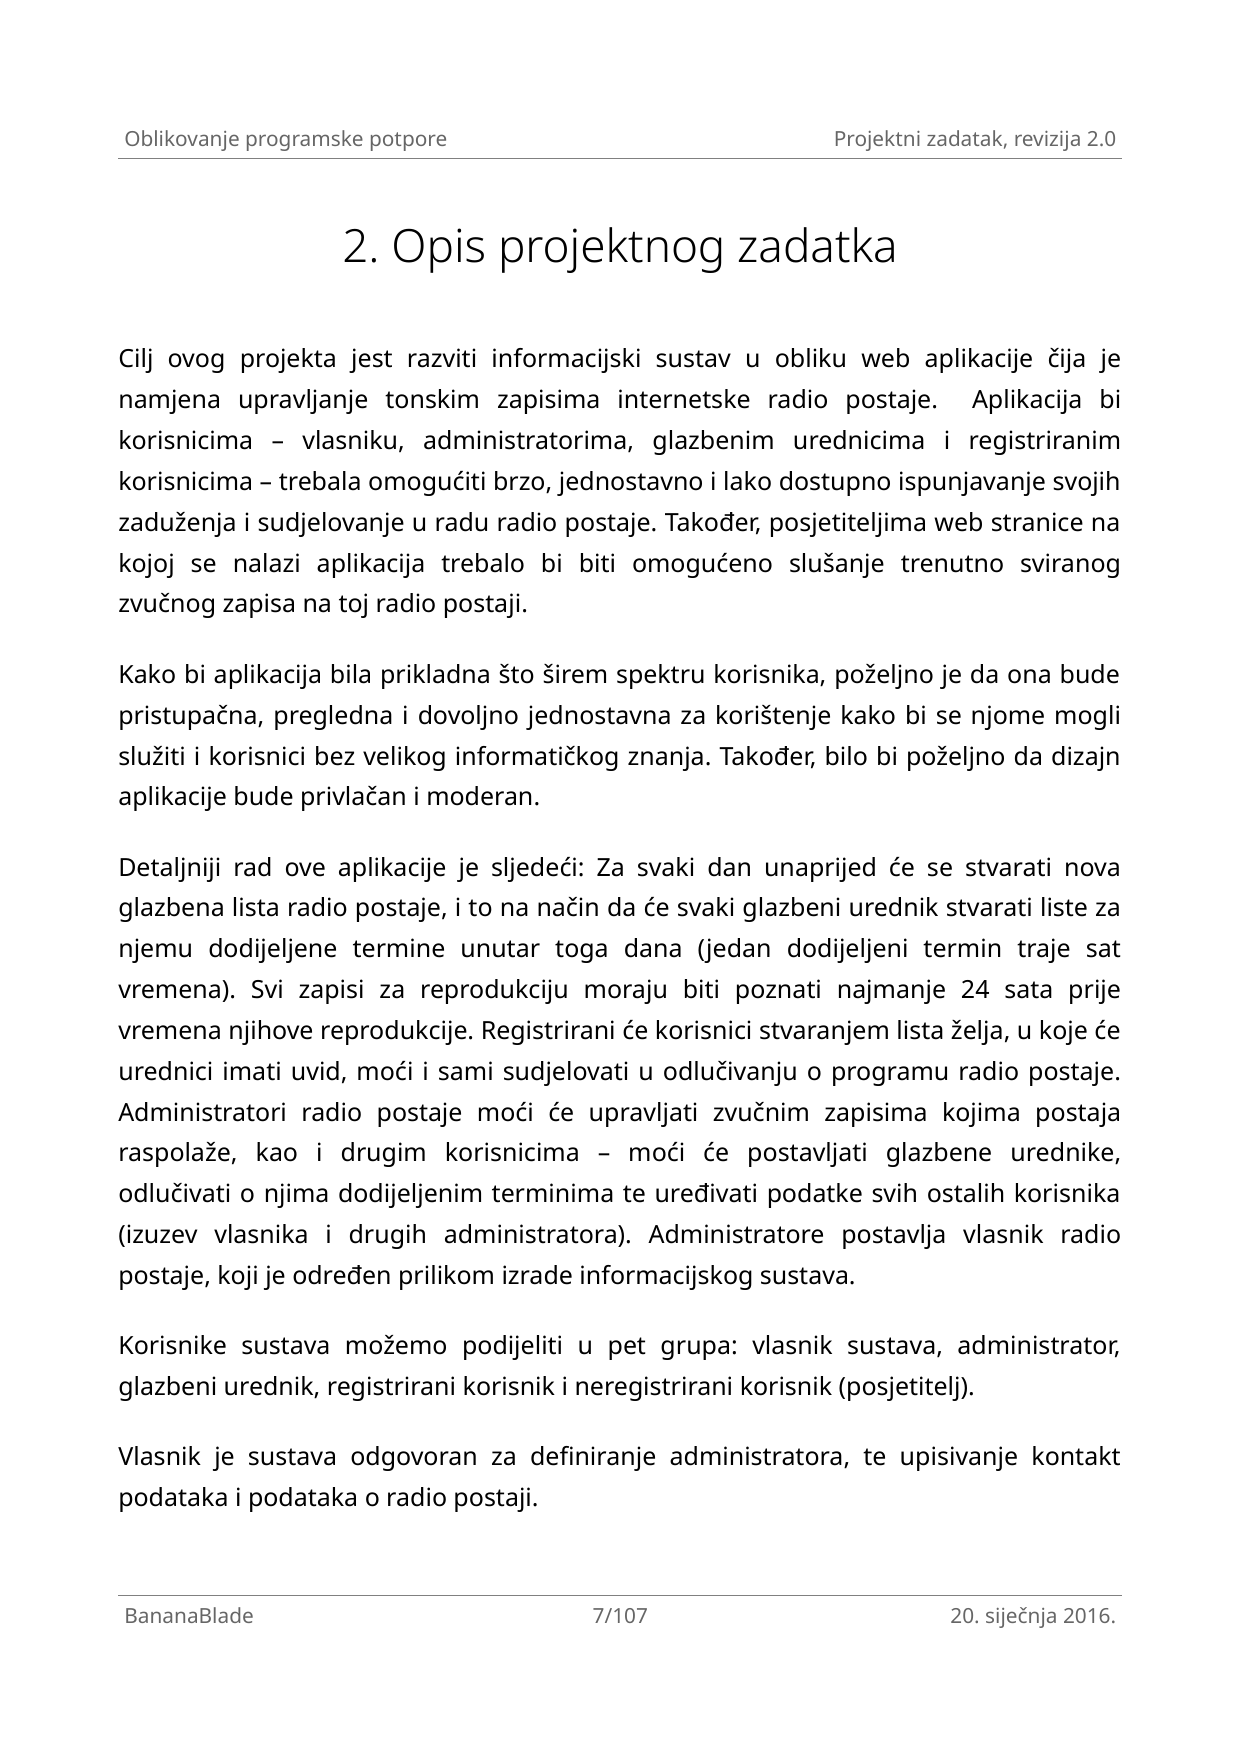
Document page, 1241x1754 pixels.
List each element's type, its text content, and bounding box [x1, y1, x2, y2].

text Vlasnik je sustava odgovoran za definiranje administratora, te upisivanje kontakt podataka i podataka o radio postaji. [118, 1439, 1122, 1514]
text Cilj ovog projekta jest razviti informacijski sustav u obliku web aplikacije čija je namjena upravljanje tonskim zapisima internetske radio postaje. Aplikacija bi korisnicima – vlasniku, administratorima, glazbenim urednicima i registriranim korisnicima – trebala omogućiti brzo, jednostavno i lako dostupno ispunjavanje svojih zaduženja i sudjelovanje u radu radio postaje. Također, posjetiteljima web stranice na kojoj se nalazi aplikacija trebalo bi biti omogućeno slušanje trenutno sviranog zvučnog zapisa na toj radio postaji. [118, 300, 1122, 620]
text Korisnike sustava možemo podijeliti u pet grupa: vlasnik sustava, administrator, glazbeni urednik, registrirani korisnik i neregistrirani korisnik (posjetitelj). [118, 1328, 1122, 1403]
text Kako bi aplikacija bila prikladna što širem spektru korisnika, poželjno je da ona bude pristupačna, pregledna i dovoljno jednostavna za korištenje kako bi se njome mogli služiti i korisnici bez velikog informatičkog znanja. Također, bilo bi poželjno da dizajn aplikacije bude privlačan i moderan. [118, 656, 1122, 813]
subtitle 2. Opis projektnog zadatka [118, 213, 1122, 275]
text Detaljniji rad ove aplikacije je sljedeći: Za svaki dan unaprijed će se stvarati nova glazbena lista radio postaje, i to na način da će svaki glazbeni urednik stvarati liste za njemu dodijeljene termine unutar toga dana (jedan dodijeljeni termin traje sat vremena). Svi zapisi za reprodukciju moraju biti poznati najmanje 24 sata prije vremena njihove reprodukcije. Registrirani će korisnici stvaranjem lista želja, u koje će urednici imati uvid, moći i sami sudjelovati u odlučivanju o programu radio postaje. Administratori radio postaje moći će upravljati zvučnim zapisima kojima postaja raspolaže, kao i drugim korisnicima – moći će postavljati glazbene urednike, odlučivati o njima dodijeljenim terminima te uređivati podatke svih ostalih korisnika (izuzev vlasnika i drugih administratora). Administratore postavlja vlasnik radio postaje, koji je određen prilikom izrade informacijskog sustava. [118, 849, 1122, 1292]
